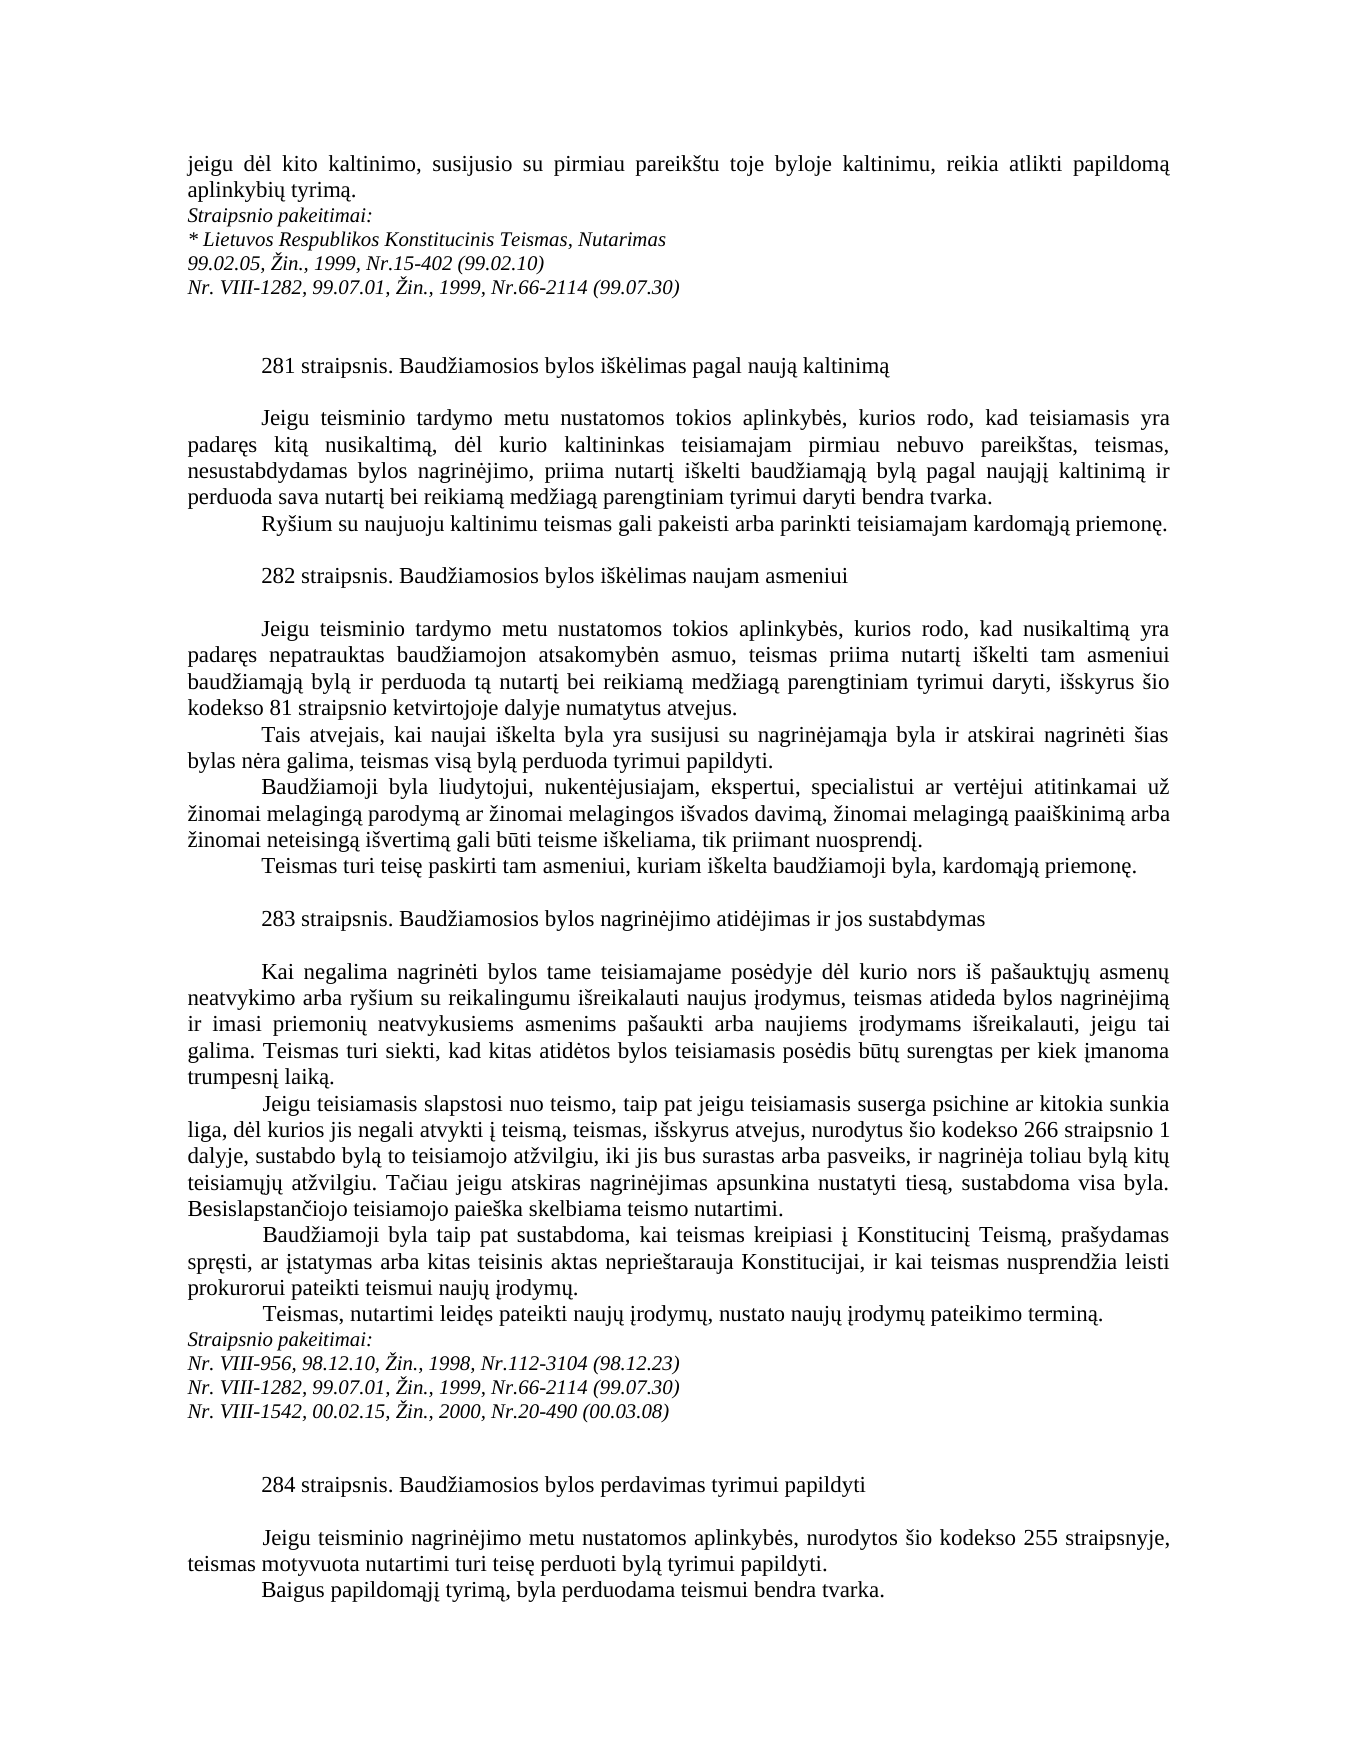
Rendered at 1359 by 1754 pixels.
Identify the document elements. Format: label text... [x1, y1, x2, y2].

text 99.02.05, Žin., 1999, Nr.15-402 (99.02.10) [187, 251, 1171, 275]
text Nr. VIII-956, 98.12.10, Žin., 1998, Nr.112-3104 (98.12.23) [187, 1351, 1171, 1375]
text Teismas turi teisę paskirti tam asmeniui, kuriam iškelta baudžiamoji byla, kardomąją priemonę. [187, 852, 1171, 879]
text Jeigu teisminio tardymo metu nustatomos tokios aplinkybės, kurios rodo, kad teisiamasis yra padaręs kitą nusikaltimą, dėl kurio kaltininkas teisiamajam pirmiau nebuvo pareikštas, teismas, nesustabdydamas bylos nagrinėjimo, priima nutartį iškelti baudžiamąją bylą pagal naująjį kaltinimą ir perduoda sava nutartį bei reikiamą medžiagą parengtiniam tyrimui daryti bendra tvarka. [187, 404, 1171, 510]
text Baudžiamoji byla taip pat sustabdoma, kai teismas kreipiasi į Konstitucinį Teismą, prašydamas spręsti, ar įstatymas arba kitas teisinis aktas neprieštarauja Konstitucijai, ir kai teismas nusprendžia leisti prokurorui pateikti teismui naujų įrodymų. [187, 1221, 1171, 1300]
text Straipsnio pakeitimai: [187, 1327, 1171, 1351]
text Teismas, nutartimi leidęs pateikti naujų įrodymų, nustato naujų įrodymų pateikimo terminą. [187, 1300, 1171, 1327]
text Nr. VIII-1282, 99.07.01, Žin., 1999, Nr.66-2114 (99.07.30) [187, 1375, 1171, 1399]
text Jeigu teisminio nagrinėjimo metu nustatomos aplinkybės, nurodytos šio kodekso 255 straipsnyje, teismas motyvuota nutartimi turi teisę perduoti bylą tyrimui papildyti. [187, 1524, 1171, 1577]
text Jeigu teisminio tardymo metu nustatomos tokios aplinkybės, kurios rodo, kad nusikaltimą yra padaręs nepatrauktas baudžiamojon atsakomybėn asmuo, teismas priima nutartį iškelti tam asmeniui baudžiamąją bylą ir perduoda tą nutartį bei reikiamą medžiagą parengtiniam tyrimui daryti, išskyrus šio kodekso 81 straipsnio ketvirtojoje dalyje numatytus atvejus. [187, 615, 1171, 721]
text Tais atvejais, kai naujai iškelta byla yra susijusi su nagrinėjamąja byla ir atskirai nagrinėti šias bylas nėra galima, teismas visą bylą perduoda tyrimui papildyti. [187, 721, 1171, 773]
text Jeigu teisiamasis slapstosi nuo teismo, taip pat jeigu teisiamasis suserga psichine ar kitokia sunkia liga, dėl kurios jis negali atvykti į teismą, teismas, išskyrus atvejus, nurodytus šio kodekso 266 straipsnio 1 dalyje, sustabdo bylą to teisiamojo atžvilgiu, iki jis bus surastas arba pasveiks, ir nagrinėja toliau bylą kitų teisiamųjų atžvilgiu. Tačiau jeigu atskiras nagrinėjimas apsunkina nustatyti tiesą, sustabdoma visa byla. Besislapstančiojo teisiamojo paieška skelbiama teismo nutartimi. [187, 1089, 1171, 1221]
text Baudžiamoji byla liudytojui, nukentėjusiajam, ekspertui, specialistui ar vertėjui atitinkamai už žinomai melagingą parodymą ar žinomai melagingos išvados davimą, žinomai melagingą paaiškinimą arba žinomai neteisingą išvertimą gali būti teisme iškeliama, tik priimant nuosprendį. [187, 773, 1171, 852]
text 281 straipsnis. Baudžiamosios bylos iškėlimas pagal naują kaltinimą [187, 352, 1171, 378]
text Baigus papildomąjį tyrimą, byla perduodama teismui bendra tvarka. [187, 1577, 1171, 1603]
text Ryšium su naujuoju kaltinimu teismas gali pakeisti arba parinkti teisiamajam kardomąją priemonę. [187, 510, 1171, 536]
text * Lietuvos Respublikos Konstitucinis Teismas, Nutarimas [187, 227, 1171, 251]
text 283 straipsnis. Baudžiamosios bylos nagrinėjimo atidėjimas ir jos sustabdymas [187, 905, 1171, 931]
text Straipsnio pakeitimai: [187, 203, 1171, 227]
text 284 straipsnis. Baudžiamosios bylos perdavimas tyrimui papildyti [187, 1471, 1171, 1497]
text Nr. VIII-1282, 99.07.01, Žin., 1999, Nr.66-2114 (99.07.30) [187, 275, 1171, 299]
text jeigu dėl kito kaltinimo, susijusio su pirmiau pareikštu toje byloje kaltinimu, reikia atlikti papildomą aplinkybių tyrimą. [187, 150, 1171, 203]
text 282 straipsnis. Baudžiamosios bylos iškėlimas naujam asmeniui [187, 562, 1171, 589]
text Kai negalima nagrinėti bylos tame teisiamajame posėdyje dėl kurio nors iš pašauktųjų asmenų neatvykimo arba ryšium su reikalingumu išreikalauti naujus įrodymus, teismas atideda bylos nagrinėjimą ir imasi priemonių neatvykusiems asmenims pašaukti arba naujiems įrodymams išreikalauti, jeigu tai galima. Teismas turi siekti, kad kitas atidėtos bylos teisiamasis posėdis būtų surengtas per kiek įmanoma trumpesnį laiką. [187, 958, 1171, 1089]
text Nr. VIII-1542, 00.02.15, Žin., 2000, Nr.20-490 (00.03.08) [187, 1399, 1171, 1423]
